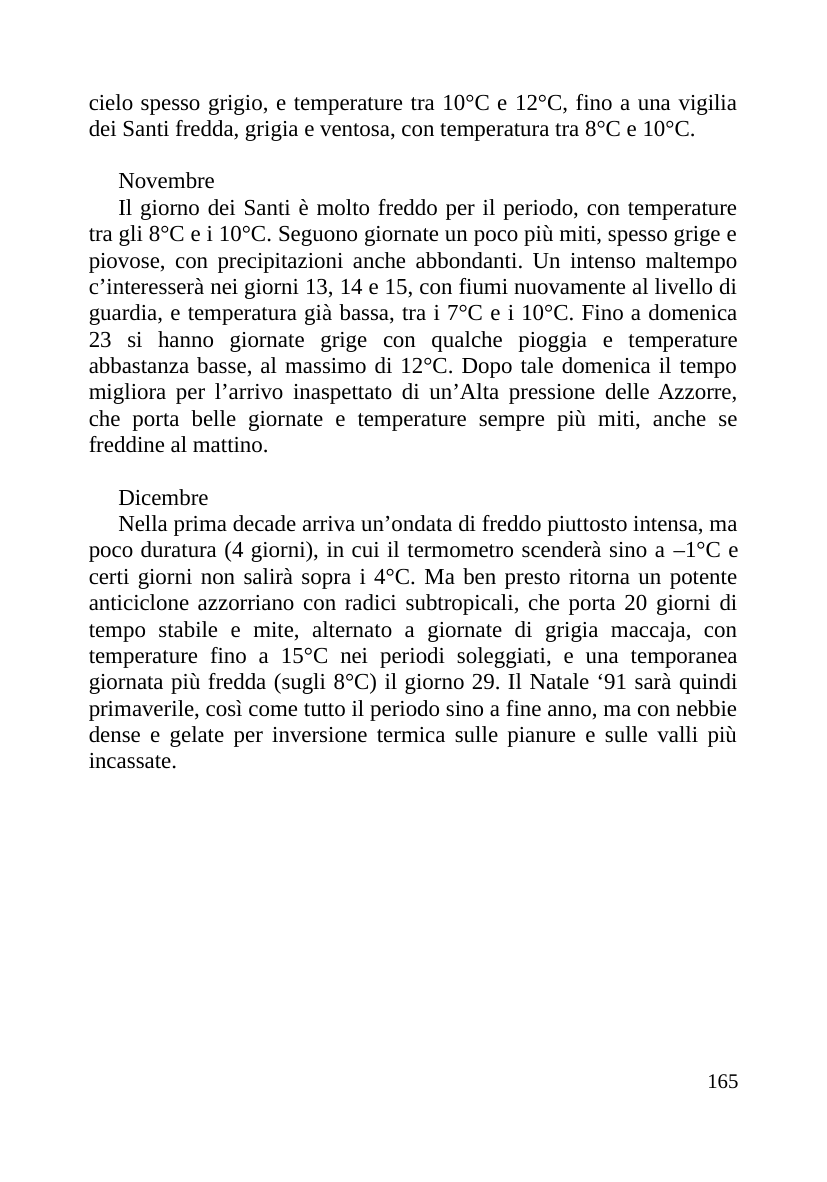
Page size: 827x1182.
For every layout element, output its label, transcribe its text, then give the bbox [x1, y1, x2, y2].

text Il giorno dei Santi è molto freddo per il periodo, con temperature tra gli 8°C e i 10°C. Seguono giornate un poco più miti, spesso grige e piovose, con precipitazioni anche abbondanti. Un intenso maltempo c’interesserà nei giorni 13, 14 e 15, con fiumi nuovamente al livello di guardia, e temperatura già bassa, tra i 7°C e i 10°C. Fino a domenica 23 si hanno giornate grige con qualche pioggia e temperature abbastanza basse, al massimo di 12°C. Dopo tale domenica il tempo migliora per l’arrivo inaspettato di un’Alta pressione delle Azzorre, che porta belle giornate e temperature sempre più miti, anche se freddine al mattino. [88, 194, 738, 457]
text cielo spesso grigio, e temperature tra 10°C e 12°C, fino a una vigilia dei Santi fredda, grigia e ventosa, con temperatura tra 8°C e 10°C. [88, 88, 738, 141]
text Nella prima decade arriva un’ondata di freddo piuttosto intensa, ma poco duratura (4 giorni), in cui il termometro scenderà sino a ‒1°C e certi giorni non salirà sopra i 4°C. Ma ben presto ritorna un potente anticiclone azzorriano con radici subtropicali, che porta 20 giorni di tempo stabile e mite, alternato a giornate di grigia maccaja, con temperature fino a 15°C nei periodi soleggiati, e una temporanea giornata più fredda (sugli 8°C) il giorno 29. Il Natale ‘91 sarà quindi primaverile, così come tutto il periodo sino a fine anno, ma con nebbie dense e gelate per inversione termica sulle pianure e sulle valli più incassate. [88, 510, 738, 774]
text Novembre [88, 168, 738, 194]
text Dicembre [88, 484, 738, 510]
